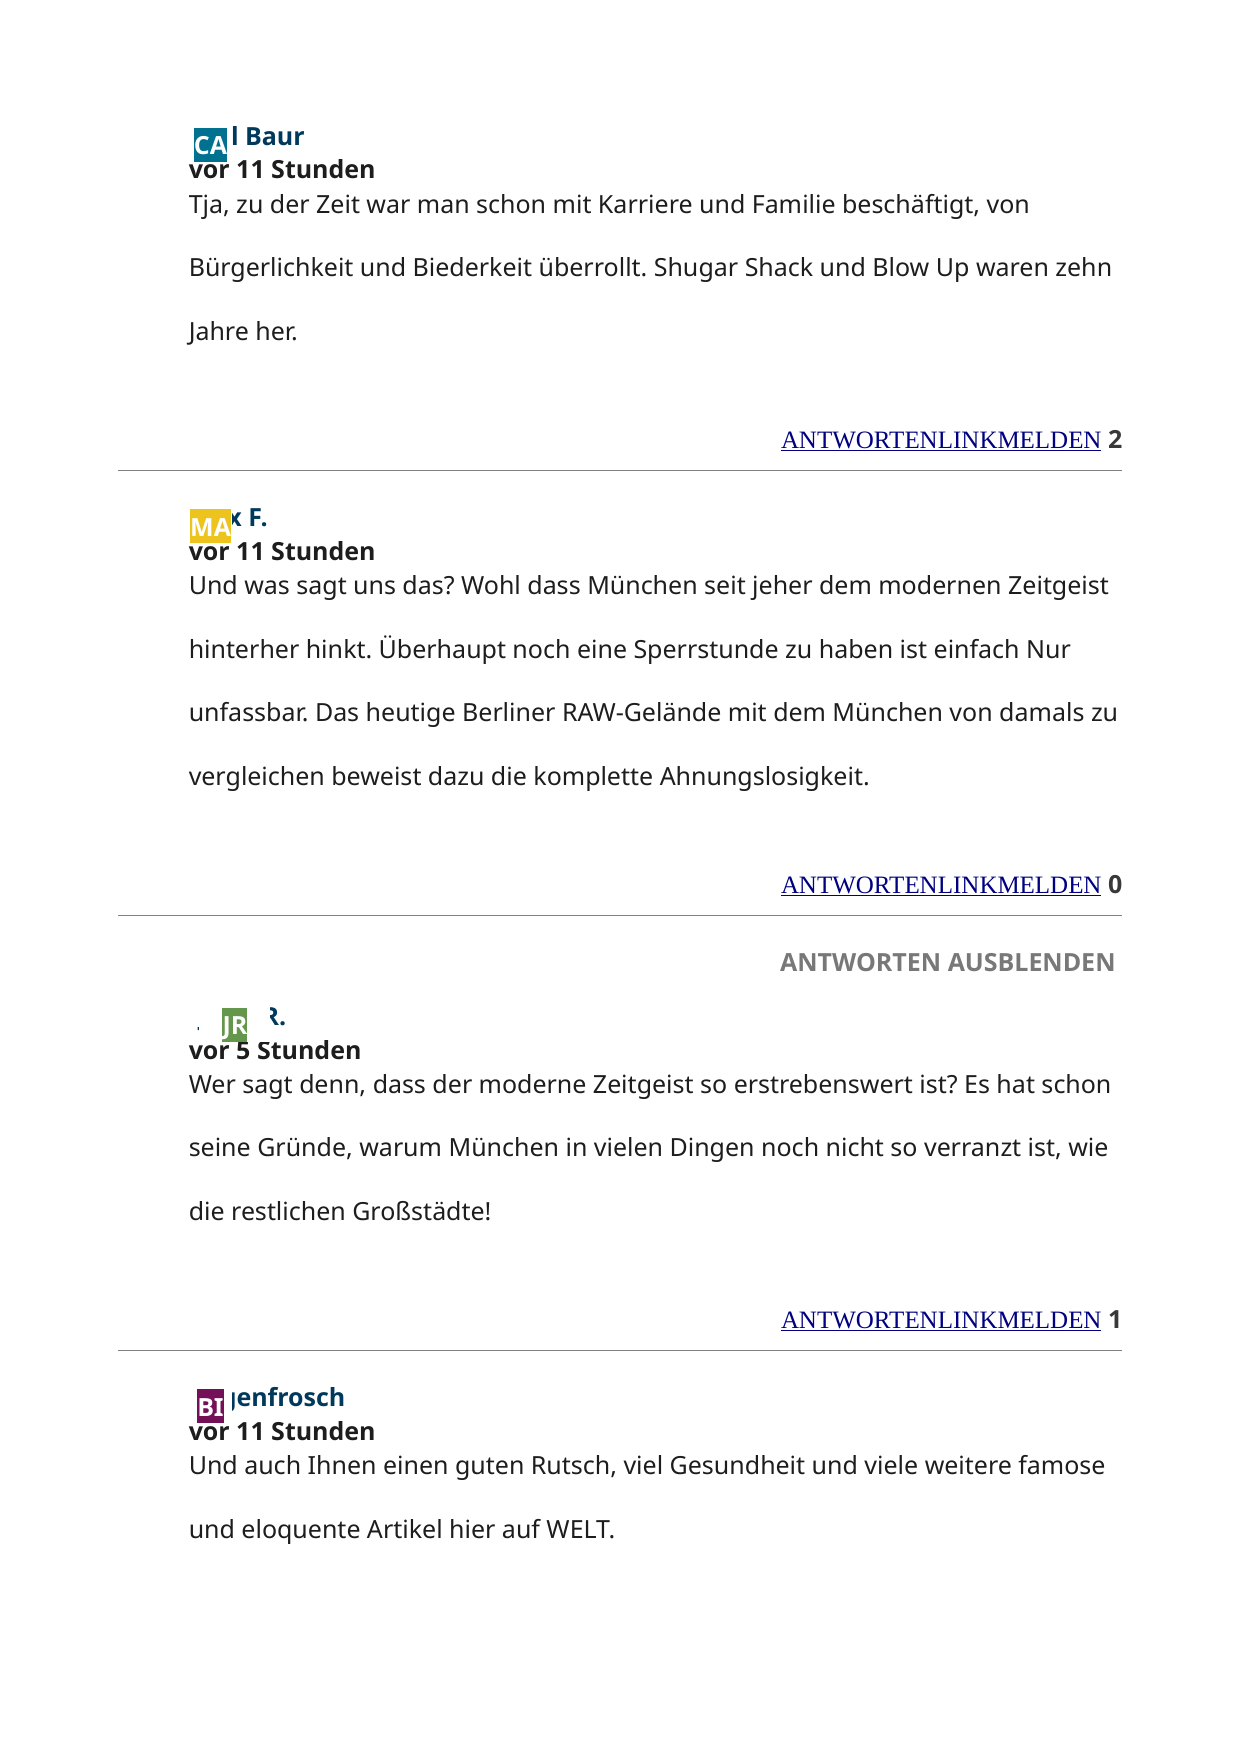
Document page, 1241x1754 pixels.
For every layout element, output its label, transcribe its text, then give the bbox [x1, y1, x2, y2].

text ANTWORTENLINKMELDEN 2 [188, 377, 1122, 455]
text ANTWORTENLINKMELDEN 1 [188, 1257, 1122, 1335]
text Wer sagt denn, dass der moderne Zeitgeist so erstrebenswert ist? Es hat schon seine Gründe, warum München in vielen Dingen noch nicht so verranzt ist, wie die restlichen Großstädte! [188, 1066, 1122, 1228]
text vor 11 Stunden [188, 533, 1122, 568]
text vor 5 Stunden [188, 1032, 1122, 1066]
text Tja, zu der Zeit war man schon mit Karriere und Familie beschäftigt, von Bürgerlichkeit und Biederkeit überrollt. Shugar Shack und Blow Up waren zehn Jahre her. [188, 186, 1122, 348]
text Und was sagt uns das? Wohl dass München seit jeher dem modernen Zeitgeist hinterher hinkt. Überhaupt noch eine Sperrstunde zu haben ist einfach Nur unfassbar. Das heutige Berliner RAW-Gelände mit dem München von damals zu vergleichen beweist dazu die komplette Ahnungslosigkeit. [188, 568, 1122, 793]
text Und auch Ihnen einen guten Rutsch, viel Gesundheit und viele weitere famose und eloquente Artikel hier auf WELT. [188, 1448, 1122, 1545]
text BI [188, 1379, 232, 1423]
text ANTWORTENLINKMELDEN 0 [188, 822, 1122, 900]
text ANTWORTEN AUSBLENDEN [118, 944, 1122, 978]
text CA [188, 118, 232, 162]
text John R. [270, 998, 1122, 1032]
text Carl Baur [232, 118, 1122, 152]
text JR [199, 998, 270, 1042]
text Max F. [232, 499, 1122, 533]
text vor 11 Stunden [188, 1414, 1122, 1448]
text MA [188, 499, 232, 543]
text Bilgenfrosch [232, 1379, 1122, 1414]
text vor 11 Stunden [188, 152, 1122, 186]
